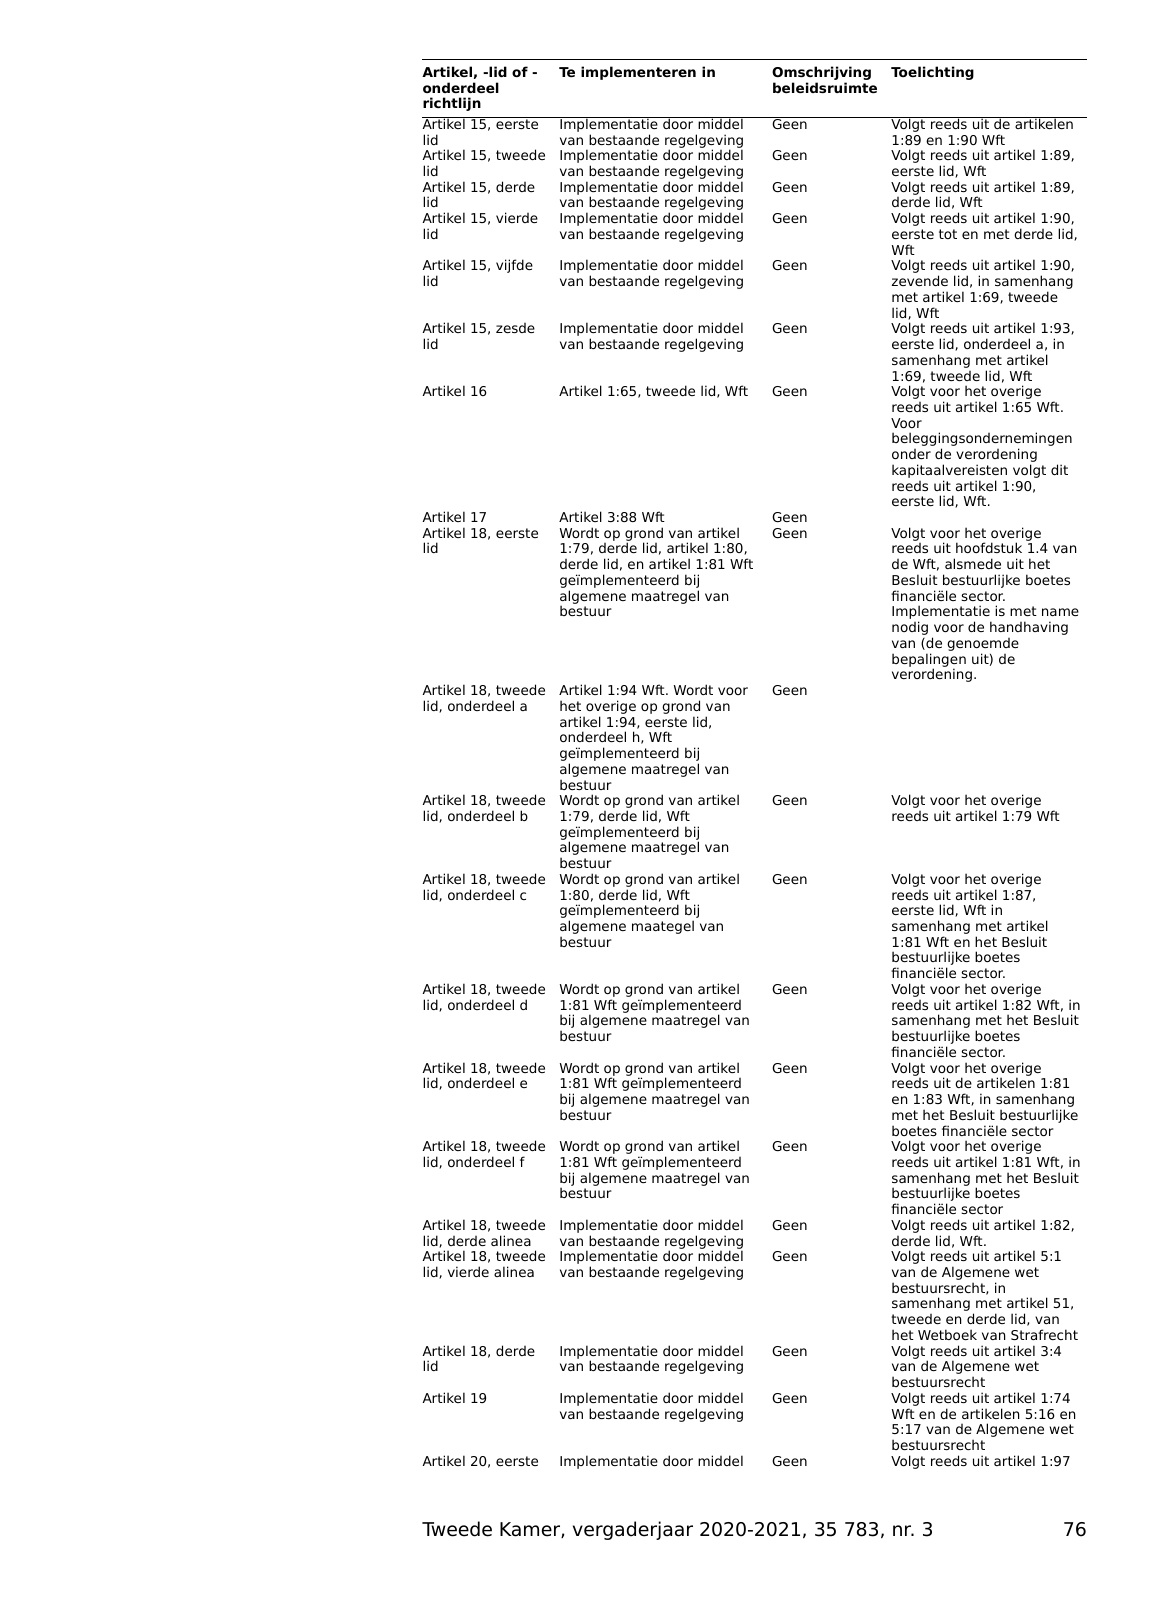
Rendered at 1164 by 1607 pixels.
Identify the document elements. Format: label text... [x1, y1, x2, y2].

table_cell Artikel 1:65, tweede lid, Wft [553, 384, 766, 510]
table_cell Volgt reeds uit artikel 1:97 [885, 1454, 1087, 1469]
table_cell Geen [766, 118, 885, 148]
table_cell Artikel 18, derde lid [422, 1344, 553, 1391]
table_cell Artikel 18, tweede lid, onderdeel d [422, 982, 553, 1060]
table_cell Implementatie door middel van bestaande regelgeving [553, 258, 766, 321]
table_cell Geen [766, 510, 885, 526]
table_cell Volgt voor het overige reeds uit artikel 1:79 Wft [885, 793, 1087, 872]
table_cell Geen [766, 1139, 885, 1218]
table_cell Artikel 3:88 Wft [553, 510, 766, 526]
table_cell Geen [766, 148, 885, 179]
table_cell Wordt op grond van artikel 1:81 Wft geïmplementeerd bij algemene maatregel van bestuur [553, 1060, 766, 1139]
table_cell Geen [766, 384, 885, 510]
table_cell Artikel 15, eerste lid [422, 118, 553, 148]
table_cell Volgt voor het overige reeds uit artikel 1:81 Wft, in samenhang met het Besluit bestuurlijke boetes financiële sector [885, 1139, 1087, 1218]
table_cell Volgt voor het overige reeds uit artikel 1:87, eerste lid, Wft in samenhang met artikel 1:81 Wft en het Besluit bestuurlijke boetes financiële sector. [885, 872, 1087, 982]
table_cell Artikel 15, vierde lid [422, 211, 553, 258]
table_cell Artikel 18, tweede lid, onderdeel c [422, 872, 553, 982]
table_cell Volgt reeds uit de artikelen 1:89 en 1:90 Wft [885, 118, 1087, 148]
table_header Toelichting [885, 60, 1087, 117]
table_cell Volgt reeds uit artikel 1:82, derde lid, Wft. [885, 1218, 1087, 1249]
table_cell [885, 510, 1087, 526]
table_cell Wordt op grond van artikel 1:80, derde lid, Wft geïmplementeerd bij algemene maategel van bestuur [553, 872, 766, 982]
table_cell Wordt op grond van artikel 1:79, derde lid, Wft geïmplementeerd bij algemene maatregel van bestuur [553, 793, 766, 872]
table_cell Implementatie door middel van bestaande regelgeving [553, 321, 766, 384]
table_cell Artikel 17 [422, 510, 553, 526]
table_cell Geen [766, 1249, 885, 1343]
table_cell Geen [766, 258, 885, 321]
table_cell Volgt voor het overige reeds uit de artikelen 1:81 en 1:83 Wft, in samenhang met het Besluit bestuurlijke boetes financiële sector [885, 1060, 1087, 1139]
table_cell Implementatie door middel [553, 1454, 766, 1469]
table_cell Implementatie door middel van bestaande regelgeving [553, 1218, 766, 1249]
table_cell Wordt op grond van artikel 1:81 Wft geïmplementeerd bij algemene maatregel van bestuur [553, 982, 766, 1060]
table_cell Volgt voor het overige reeds uit hoofdstuk 1.4 van de Wft, alsmede uit het Besluit bestuurlijke boetes financiële sector. Implementatie is met name nodig voor de handhaving van (de genoemde bepalingen uit) de verordening. [885, 526, 1087, 683]
table_cell Geen [766, 793, 885, 872]
table_cell Artikel 15, derde lid [422, 180, 553, 211]
table_cell Artikel 18, eerste lid [422, 526, 553, 683]
table_cell Geen [766, 321, 885, 384]
table_cell Geen [766, 1218, 885, 1249]
table_cell Volgt reeds uit artikel 1:90, eerste tot en met derde lid, Wft [885, 211, 1087, 258]
table_header Omschrijving beleidsruimte [766, 60, 885, 117]
table_cell Geen [766, 982, 885, 1060]
table_cell Volgt reeds uit artikel 1:74 Wft en de artikelen 5:16 en 5:17 van de Algemene wet bestuursrecht [885, 1391, 1087, 1454]
table_cell Geen [766, 180, 885, 211]
table_cell Geen [766, 1391, 885, 1454]
table_cell Implementatie door middel van bestaande regelgeving [553, 180, 766, 211]
table_cell Artikel 18, tweede lid, onderdeel a [422, 683, 553, 793]
table_cell Geen [766, 1454, 885, 1469]
table_cell Artikel 18, tweede lid, vierde alinea [422, 1249, 553, 1343]
table_cell Volgt voor het overige reeds uit artikel 1:65 Wft. Voor beleggingsondernemingen onder de verordening kapitaalvereisten volgt dit reeds uit artikel 1:90, eerste lid, Wft. [885, 384, 1087, 510]
table_cell Implementatie door middel van bestaande regelgeving [553, 211, 766, 258]
table_cell Artikel 18, tweede lid, onderdeel e [422, 1060, 553, 1139]
table_cell Volgt reeds uit artikel 1:89, derde lid, Wft [885, 180, 1087, 211]
table_cell Artikel 19 [422, 1391, 553, 1454]
table_cell Volgt reeds uit artikel 5:1 van de Algemene wet bestuursrecht, in samenhang met artikel 51, tweede en derde lid, van het Wetboek van Strafrecht [885, 1249, 1087, 1343]
table_cell Geen [766, 872, 885, 982]
table_cell Volgt reeds uit artikel 3:4 van de Algemene wet bestuursrecht [885, 1344, 1087, 1391]
table_cell Wordt op grond van artikel 1:79, derde lid, artikel 1:80, derde lid, en artikel 1:81 Wft geïmplementeerd bij algemene maatregel van bestuur [553, 526, 766, 683]
table_cell Geen [766, 1060, 885, 1139]
table_cell Artikel 18, tweede lid, derde alinea [422, 1218, 553, 1249]
table_cell Implementatie door middel van bestaande regelgeving [553, 118, 766, 148]
table_cell Volgt reeds uit artikel 1:90, zevende lid, in samenhang met artikel 1:69, tweede lid, Wft [885, 258, 1087, 321]
table_cell Artikel 15, tweede lid [422, 148, 553, 179]
table_cell Implementatie door middel van bestaande regelgeving [553, 148, 766, 179]
table_cell Volgt reeds uit artikel 1:93, eerste lid, onderdeel a, in samenhang met artikel 1:69, tweede lid, Wft [885, 321, 1087, 384]
table_cell Implementatie door middel van bestaande regelgeving [553, 1344, 766, 1391]
table_cell Geen [766, 1344, 885, 1391]
table_cell Artikel 20, eerste [422, 1454, 553, 1469]
table_cell Geen [766, 211, 885, 258]
table_cell Volgt reeds uit artikel 1:89, eerste lid, Wft [885, 148, 1087, 179]
table_cell Artikel 18, tweede lid, onderdeel f [422, 1139, 553, 1218]
table_cell Volgt voor het overige reeds uit artikel 1:82 Wft, in samenhang met het Besluit bestuurlijke boetes financiële sector. [885, 982, 1087, 1060]
table_cell Wordt op grond van artikel 1:81 Wft geïmplementeerd bij algemene maatregel van bestuur [553, 1139, 766, 1218]
table_cell [885, 683, 1087, 793]
table_cell Artikel 1:94 Wft. Wordt voor het overige op grond van artikel 1:94, eerste lid, onderdeel h, Wft geïmplementeerd bij algemene maatregel van bestuur [553, 683, 766, 793]
table_cell Artikel 15, vijfde lid [422, 258, 553, 321]
table_cell Artikel 15, zesde lid [422, 321, 553, 384]
table_cell Implementatie door middel van bestaande regelgeving [553, 1391, 766, 1454]
table_cell Geen [766, 526, 885, 683]
table_cell Implementatie door middel van bestaande regelgeving [553, 1249, 766, 1343]
table_cell Geen [766, 683, 885, 793]
table_header Te implementeren in [553, 60, 766, 117]
table_header Artikel, -lid of -onderdeel richtlijn [422, 60, 553, 117]
table_cell Artikel 18, tweede lid, onderdeel b [422, 793, 553, 872]
table_cell Artikel 16 [422, 384, 553, 510]
